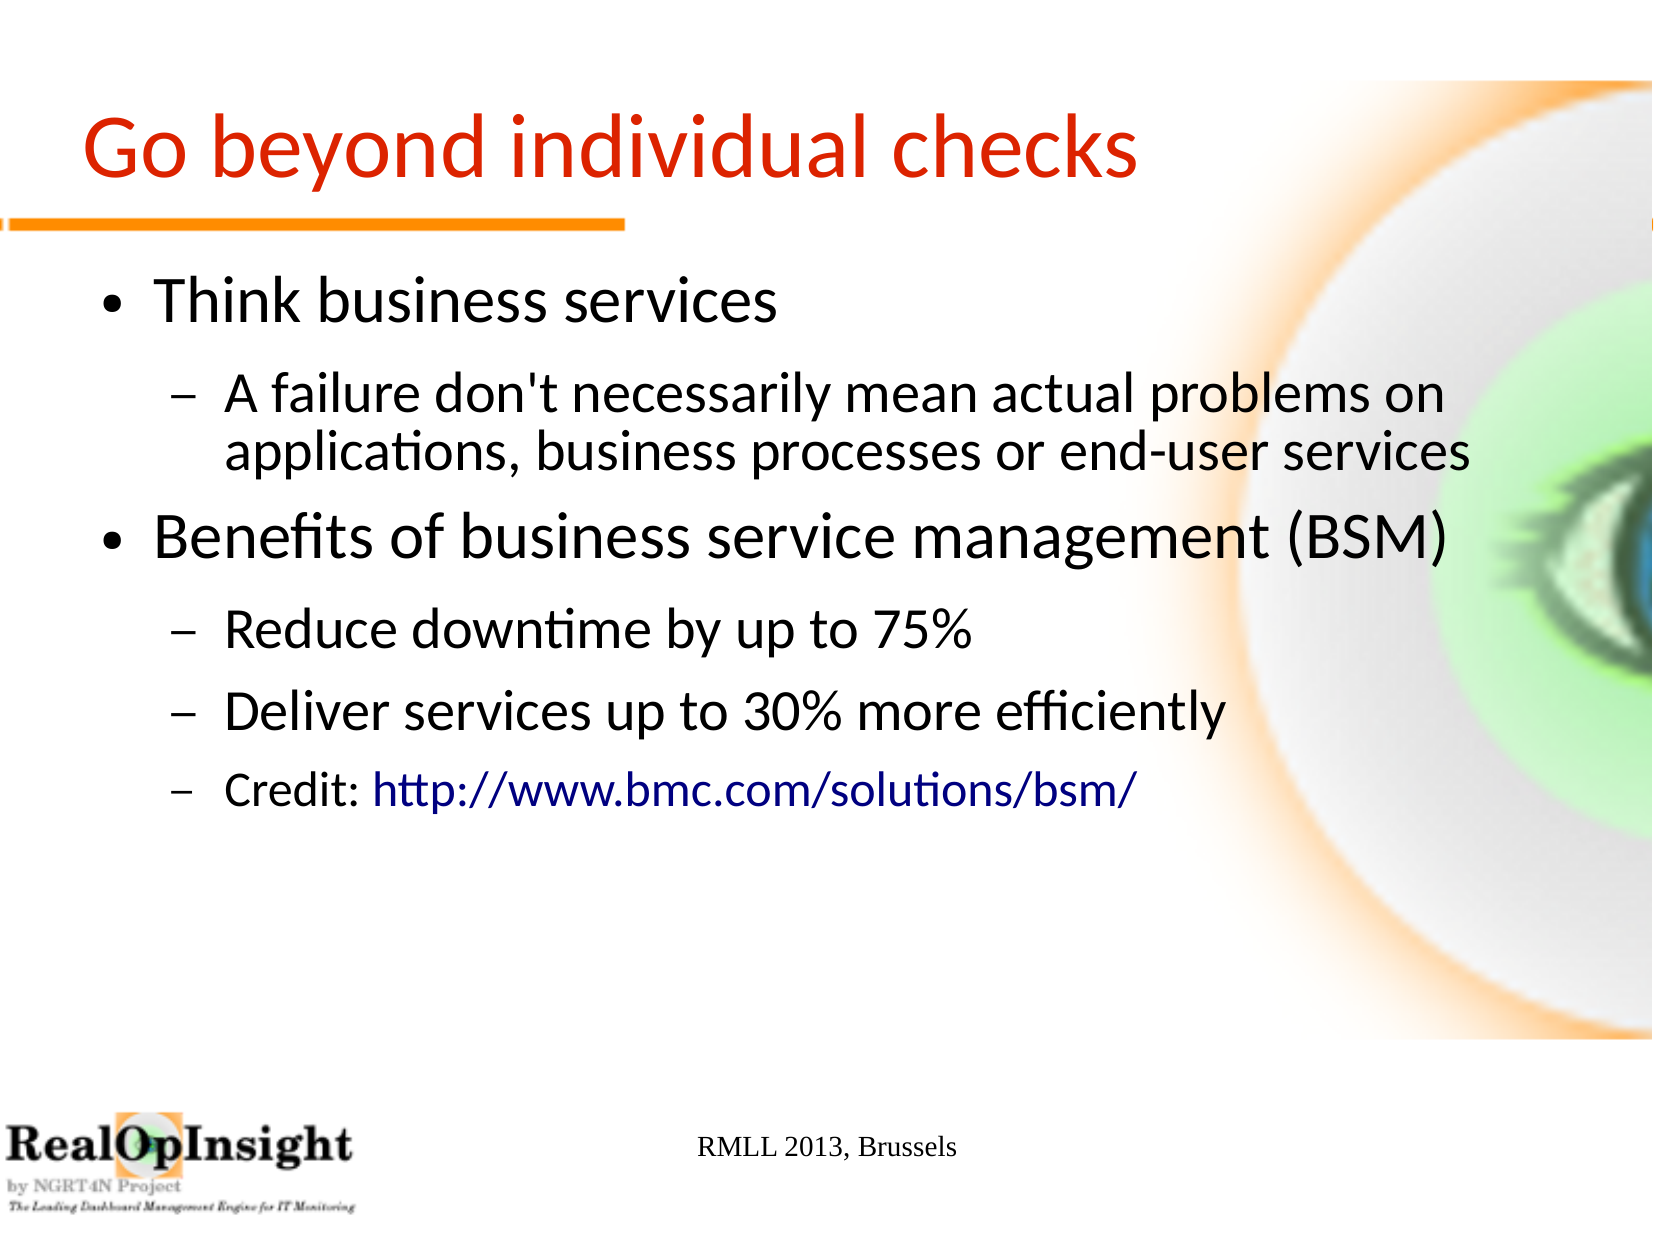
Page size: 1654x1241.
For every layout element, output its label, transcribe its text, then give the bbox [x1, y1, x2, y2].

list Think business services A failure don't necessarily mean actual problems on applications, business processes or end-user services Benefits of business service management (BSM) Reduce downtime by up to 75% Deliver services up to 30% more efficiently Credit: http://www.bmc.com/solutions/bsm/ [82, 272, 1538, 993]
title Go beyond individual checks [82, 73, 1547, 237]
picture [0, 0, 1654, 1241]
